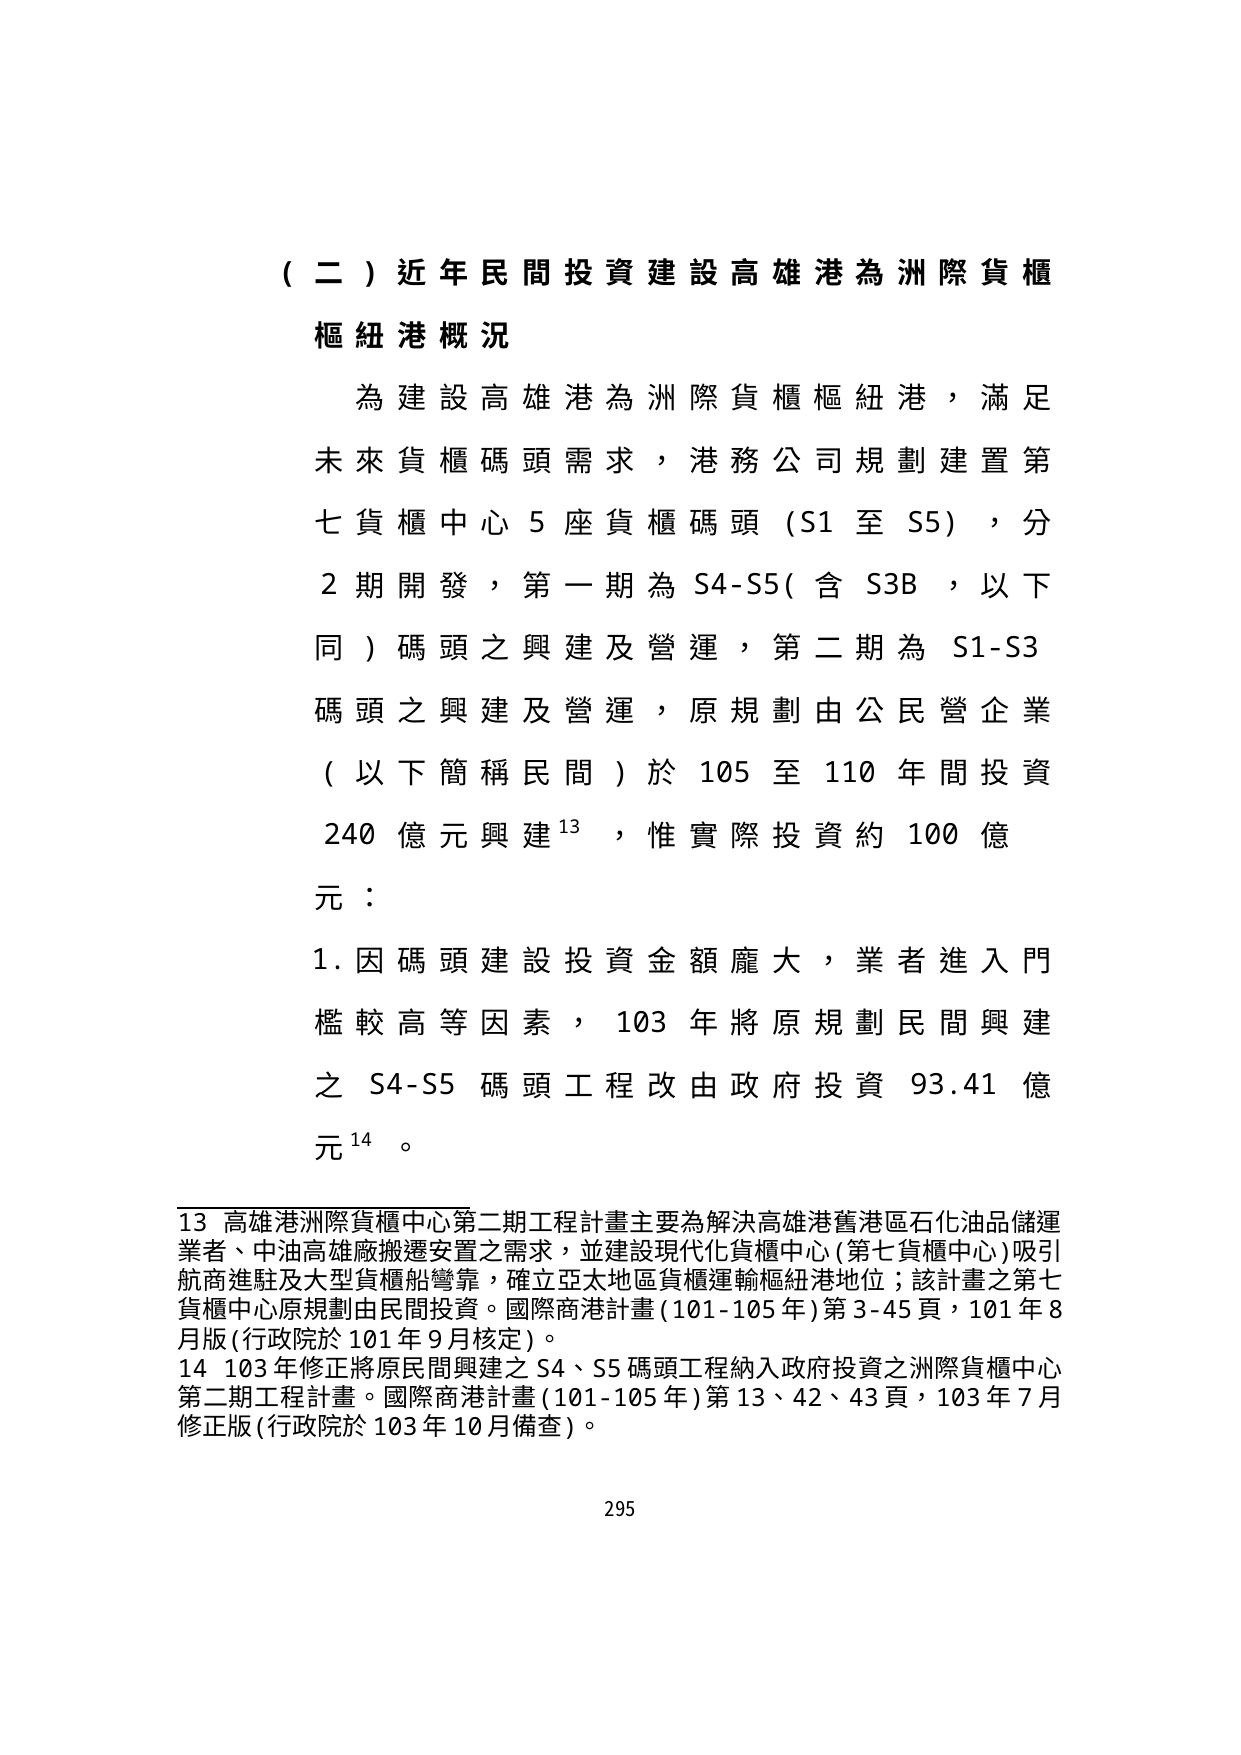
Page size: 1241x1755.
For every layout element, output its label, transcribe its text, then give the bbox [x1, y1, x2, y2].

text 為建設高雄港為洲際貨櫃樞紐港，滿足未來貨櫃碼頭需求，港務公司規劃建置第七貨櫃中心5座貨櫃碼頭(S1至S5)，分2期開發，第一期為S4-S5(含S3B，以下同)碼頭之興建及營運，第二期為S1-S3碼頭之興建及營運，原規劃由公民營企業(以下簡稱民間)於105至110年間投資240億元興建，惟實際投資約100億元： [271, 354, 1058, 917]
text 103年修正將原民間興建之S4、S5碼頭工程納入政府投資之洲際貨櫃中心第二期工程計畫。國際商港計畫(101-105年)第13、42、43頁，103年7月修正版(行政院於103年10月備查)。 [177, 1354, 1063, 1441]
text (二)近年民間投資建設高雄港為洲際貨櫃樞紐港概況 [242, 229, 1058, 354]
text 高雄港洲際貨櫃中心第二期工程計畫主要為解決高雄港舊港區石化油品儲運業者、中油高雄廠搬遷安置之需求，並建設現代化貨櫃中心(第七貨櫃中心)吸引航商進駐及大型貨櫃船彎靠，確立亞太地區貨櫃運輸樞紐港地位；該計畫之第七貨櫃中心原規劃由民間投資。國際商港計畫(101-105年)第3-45頁，101年8月版(行政院於101年9月核定)。 [177, 1208, 1063, 1354]
text 1.因碼頭建設投資金額龐大，業者進入門檻較高等因素，103年將原規劃民間興建之S4-S5碼頭工程改由政府投資93.41億元。 [271, 917, 1058, 1167]
